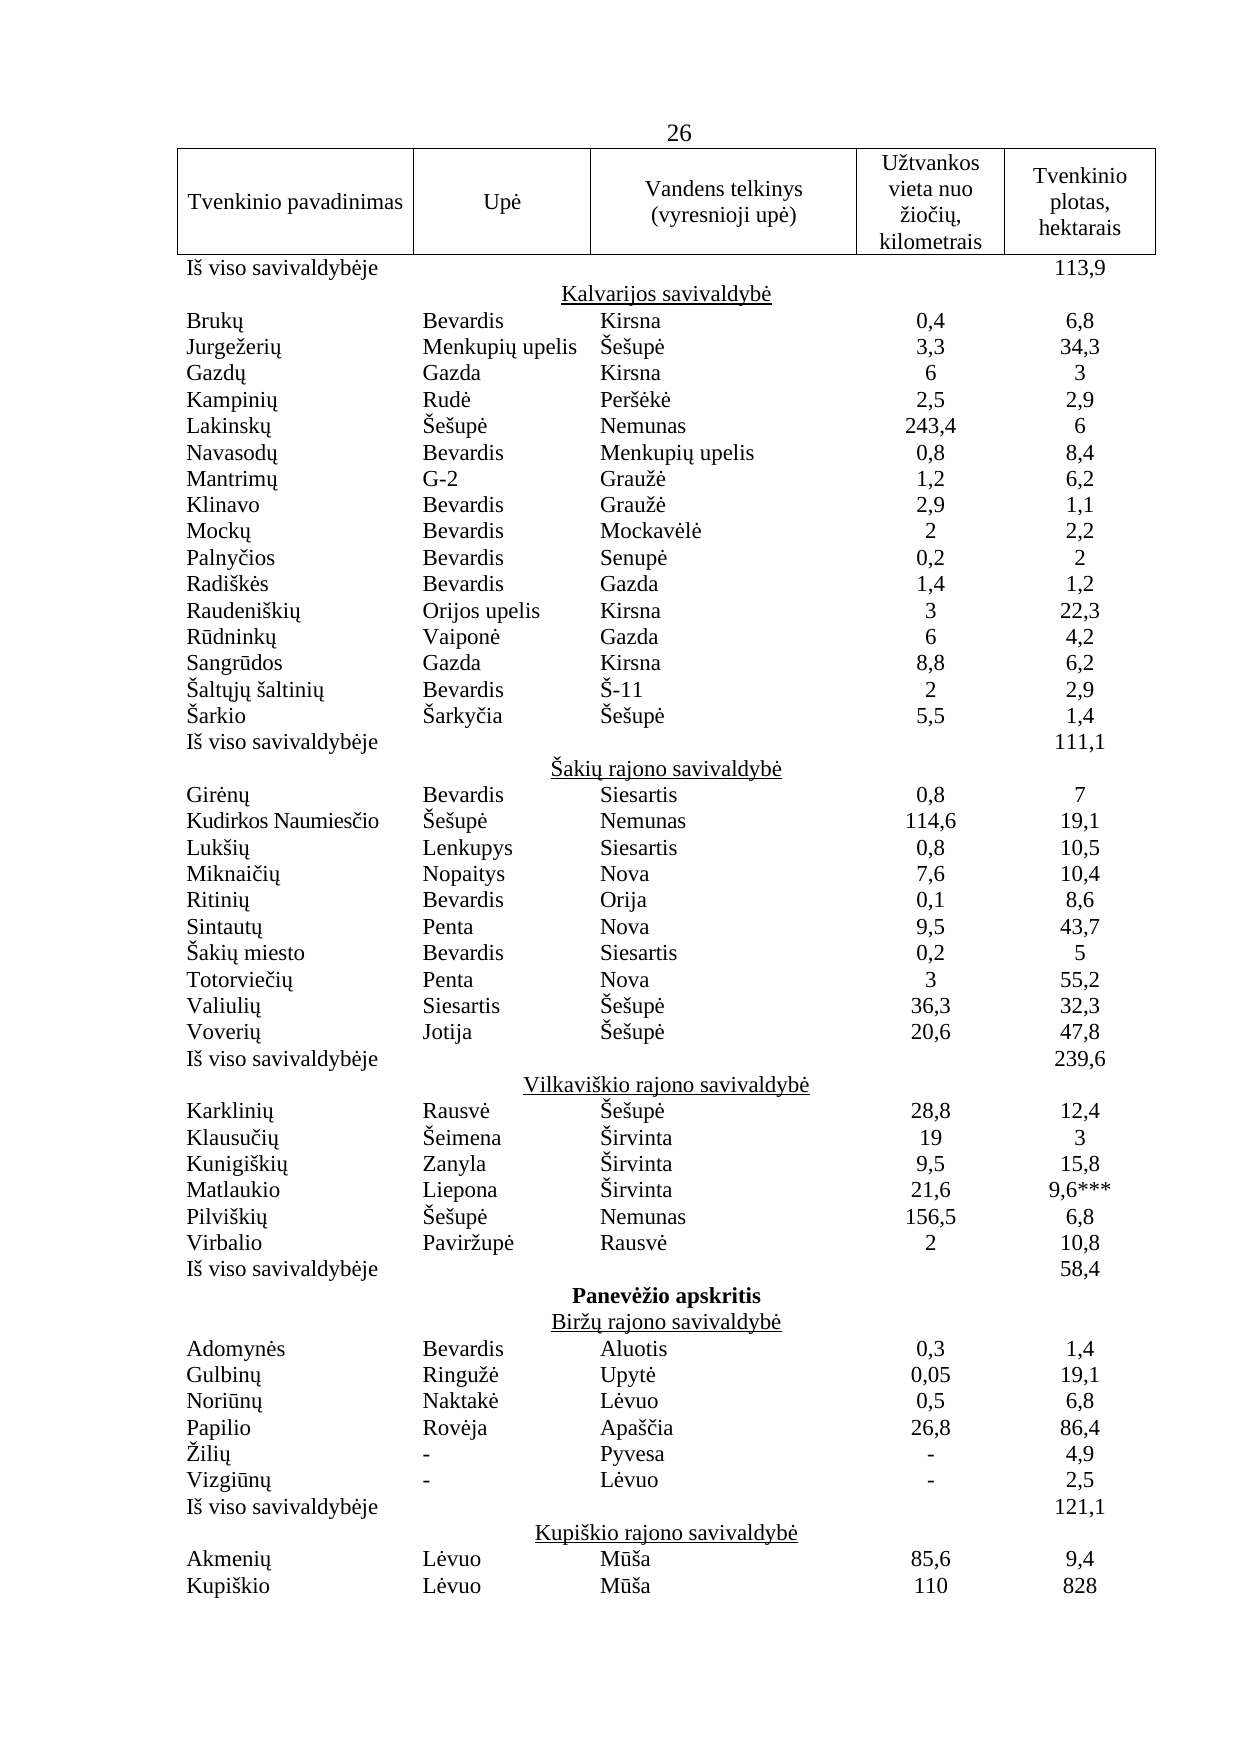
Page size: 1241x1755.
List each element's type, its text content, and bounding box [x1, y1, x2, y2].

table_cell 156,5 [857, 1203, 1004, 1229]
table_cell 0,5 [857, 1387, 1004, 1414]
table_cell 0,8 [857, 781, 1004, 807]
table_cell Klinavo [177, 491, 413, 518]
table_cell - [857, 1466, 1004, 1493]
table_cell 7,6 [857, 860, 1004, 887]
table_cell 9,6*** [1005, 1176, 1155, 1203]
table_cell [414, 1045, 591, 1071]
table_cell 2,5 [857, 386, 1004, 412]
table_cell 239,6 [1005, 1045, 1155, 1071]
table_cell Pilviškių [177, 1203, 413, 1229]
table_cell 22,3 [1005, 597, 1155, 623]
table_cell 1,4 [1005, 1335, 1155, 1361]
table_cell Totorviečių [177, 966, 413, 992]
table_cell Menkupių upelis [591, 439, 857, 465]
table_cell Mūša [591, 1545, 857, 1572]
table_cell Šakių miesto [177, 939, 413, 966]
table_cell Iš viso savivaldybėje [177, 729, 413, 755]
table_cell [591, 1045, 857, 1071]
table_cell Apaščia [591, 1414, 857, 1440]
table_cell Iš viso savivaldybėje [177, 1493, 413, 1519]
table_cell Palnyčios [177, 544, 413, 570]
table_cell Orijos upelis [414, 597, 591, 623]
table_cell 6,8 [1005, 1387, 1155, 1414]
table_cell Gazdų [177, 360, 413, 386]
table_cell Lakinskų [177, 412, 413, 438]
table_header Tvenkinio pavadinimas [178, 149, 413, 254]
table_cell Iš viso savivaldybėje [177, 1256, 413, 1282]
table_cell 47,8 [1005, 1018, 1155, 1045]
table_cell Nemunas [591, 808, 857, 834]
table_cell Šaltųjų šaltinių [177, 676, 413, 702]
table_cell Bevardis [414, 939, 591, 966]
table_cell Virbalio [177, 1229, 413, 1256]
table_cell Nova [591, 913, 857, 939]
table_cell 828 [1005, 1572, 1155, 1598]
table_cell 58,4 [1005, 1256, 1155, 1282]
table_cell Mockų [177, 518, 413, 544]
table_cell 20,6 [857, 1018, 1004, 1045]
table_cell 0,05 [857, 1361, 1004, 1387]
table_cell 55,2 [1005, 966, 1155, 992]
table_cell Mantrimų [177, 465, 413, 491]
table_cell 86,4 [1005, 1414, 1155, 1440]
table_cell Šakių rajono savivaldybė [177, 755, 1155, 781]
table_cell 6,2 [1005, 465, 1155, 491]
table_cell Lėvuo [591, 1466, 857, 1493]
table_cell Šešupė [414, 808, 591, 834]
table_cell Pyvesa [591, 1440, 857, 1466]
table_cell Šešupė [414, 1203, 591, 1229]
table_cell 0,3 [857, 1335, 1004, 1361]
table_cell 2 [1005, 544, 1155, 570]
table_cell Bevardis [414, 1335, 591, 1361]
table_cell 85,6 [857, 1545, 1004, 1572]
table_cell 28,8 [857, 1098, 1004, 1124]
table_cell 0,2 [857, 544, 1004, 570]
table_cell Bevardis [414, 307, 591, 333]
table_cell 12,4 [1005, 1098, 1155, 1124]
table_cell Akmenių [177, 1545, 413, 1572]
table_cell Bevardis [414, 439, 591, 465]
table_cell Penta [414, 913, 591, 939]
table_cell Šešupė [591, 1098, 857, 1124]
table_cell 36,3 [857, 992, 1004, 1018]
table_cell 10,4 [1005, 860, 1155, 887]
table_cell - [857, 1440, 1004, 1466]
table_cell 0,1 [857, 887, 1004, 913]
table_cell 19 [857, 1124, 1004, 1150]
table_cell Rudė [414, 386, 591, 412]
table_cell Rausvė [414, 1098, 591, 1124]
table_cell Karklinių [177, 1098, 413, 1124]
table_cell 15,8 [1005, 1150, 1155, 1176]
table_cell 4,2 [1005, 623, 1155, 649]
table_cell 2,9 [1005, 676, 1155, 702]
table_cell Bevardis [414, 887, 591, 913]
table_cell 2 [857, 1229, 1004, 1256]
table_cell Gazda [591, 623, 857, 649]
table_cell Kirsna [591, 597, 857, 623]
table_cell 6 [857, 360, 1004, 386]
table_cell Aluotis [591, 1335, 857, 1361]
table_cell 2,9 [1005, 386, 1155, 412]
table_cell 2,5 [1005, 1466, 1155, 1493]
table_cell 7 [1005, 781, 1155, 807]
table_cell Siesartis [414, 992, 591, 1018]
table_cell Senupė [591, 544, 857, 570]
table_cell Kunigiškių [177, 1150, 413, 1176]
table_cell Menkupių upelis [414, 333, 591, 359]
table_cell 1,4 [1005, 702, 1155, 728]
table_cell Žilių [177, 1440, 413, 1466]
table_cell Nopaitys [414, 860, 591, 887]
table_cell Šešupė [591, 702, 857, 728]
table_cell [414, 255, 591, 280]
table_cell 1,2 [1005, 570, 1155, 597]
table_cell Šešupė [591, 1018, 857, 1045]
table_cell 6,8 [1005, 307, 1155, 333]
table_cell 43,7 [1005, 913, 1155, 939]
table_cell Klausučių [177, 1124, 413, 1150]
table_cell 1,1 [1005, 491, 1155, 518]
table_cell 2 [857, 518, 1004, 544]
table_cell 243,4 [857, 412, 1004, 438]
table_cell Kirsna [591, 307, 857, 333]
table_cell [591, 1256, 857, 1282]
table_cell 26,8 [857, 1414, 1004, 1440]
table_cell Noriūnų [177, 1387, 413, 1414]
table_cell [591, 729, 857, 755]
table_cell 3 [857, 597, 1004, 623]
table_cell Raudeniškių [177, 597, 413, 623]
table_cell Vilkaviškio rajono savivaldybė [177, 1071, 1155, 1097]
table_cell 0,8 [857, 439, 1004, 465]
table_cell Siesartis [591, 939, 857, 966]
table_cell Kirsna [591, 649, 857, 676]
table_cell [857, 1256, 1004, 1282]
table_cell Kirsna [591, 360, 857, 386]
table_cell Mockavėlė [591, 518, 857, 544]
table_cell 19,1 [1005, 808, 1155, 834]
table_cell Jotija [414, 1018, 591, 1045]
table_cell Nova [591, 860, 857, 887]
table_cell Bevardis [414, 491, 591, 518]
table_cell Iš viso savivaldybėje [177, 255, 413, 280]
table_cell Šešupė [591, 333, 857, 359]
table_cell Kupiškio [177, 1572, 413, 1598]
table_header Užtvankos vieta nuo žiočių, kilometrais [857, 149, 1004, 254]
table_cell Šešupė [591, 992, 857, 1018]
table_cell 9,5 [857, 1150, 1004, 1176]
table_cell Radiškės [177, 570, 413, 597]
table_cell 5,5 [857, 702, 1004, 728]
table_cell 2,9 [857, 491, 1004, 518]
table_cell Lėvuo [414, 1572, 591, 1598]
table_cell 6 [857, 623, 1004, 649]
table_cell [857, 729, 1004, 755]
table_cell Širvinta [591, 1176, 857, 1203]
table_cell [414, 729, 591, 755]
table_cell Gazda [414, 360, 591, 386]
table_cell Kupiškio rajono savivaldybė [177, 1519, 1155, 1545]
table_cell Nemunas [591, 1203, 857, 1229]
table_cell 4,9 [1005, 1440, 1155, 1466]
table_cell 110 [857, 1572, 1004, 1598]
table_cell Kampinių [177, 386, 413, 412]
table_cell Jurgežerių [177, 333, 413, 359]
table_cell [857, 255, 1004, 280]
table_cell Papilio [177, 1414, 413, 1440]
table_cell Voverių [177, 1018, 413, 1045]
table_cell 1,4 [857, 570, 1004, 597]
table_cell Lenkupys [414, 834, 591, 860]
table_cell Š-11 [591, 676, 857, 702]
table_cell Siesartis [591, 834, 857, 860]
table_cell 3 [1005, 1124, 1155, 1150]
table_cell Biržų rajono savivaldybė [177, 1308, 1155, 1334]
table_cell 0,8 [857, 834, 1004, 860]
table_cell 0,2 [857, 939, 1004, 966]
table_cell Lukšių [177, 834, 413, 860]
table_cell Miknaičių [177, 860, 413, 887]
table_cell Brukų [177, 307, 413, 333]
table_cell 3,3 [857, 333, 1004, 359]
table_cell Penta [414, 966, 591, 992]
table_cell Šešupė [414, 412, 591, 438]
table_cell Kalvarijos savivaldybė [177, 280, 1155, 307]
table_cell 34,3 [1005, 333, 1155, 359]
table_cell [591, 1493, 857, 1519]
table_cell Vizgiūnų [177, 1466, 413, 1493]
table_cell Lėvuo [591, 1387, 857, 1414]
table_cell Širvinta [591, 1124, 857, 1150]
table_cell Rūdninkų [177, 623, 413, 649]
table_cell 10,5 [1005, 834, 1155, 860]
table_cell [591, 255, 857, 280]
table_cell 21,6 [857, 1176, 1004, 1203]
table_cell 9,4 [1005, 1545, 1155, 1572]
table_cell Valiulių [177, 992, 413, 1018]
table_cell Kudirkos Naumiesčio [177, 808, 413, 834]
table_cell Siesartis [591, 781, 857, 807]
table_cell Rausvė [591, 1229, 857, 1256]
table_cell Sangrūdos [177, 649, 413, 676]
table_cell Adomynės [177, 1335, 413, 1361]
table_cell Lėvuo [414, 1545, 591, 1572]
table_cell Mūša [591, 1572, 857, 1598]
table_cell [857, 1493, 1004, 1519]
table_cell Naktakė [414, 1387, 591, 1414]
table_cell Panevėžio apskritis [177, 1282, 1155, 1308]
table_cell Šarkio [177, 702, 413, 728]
table_cell Gazda [591, 570, 857, 597]
table_header Tvenkinio plotas, hektarais [1005, 149, 1155, 254]
table_cell 6 [1005, 412, 1155, 438]
table_cell Sintautų [177, 913, 413, 939]
table_cell 2 [857, 676, 1004, 702]
table_cell Bevardis [414, 676, 591, 702]
table_cell 8,8 [857, 649, 1004, 676]
table_cell Nova [591, 966, 857, 992]
table_cell 0,4 [857, 307, 1004, 333]
table_cell 8,6 [1005, 887, 1155, 913]
table_cell Rovėja [414, 1414, 591, 1440]
table_cell Matlaukio [177, 1176, 413, 1203]
table_cell 2,2 [1005, 518, 1155, 544]
table_cell 5 [1005, 939, 1155, 966]
table_cell Girėnų [177, 781, 413, 807]
table_cell 8,4 [1005, 439, 1155, 465]
table_cell 6,8 [1005, 1203, 1155, 1229]
table_cell Liepona [414, 1176, 591, 1203]
table_cell Bevardis [414, 781, 591, 807]
table_cell Paviržupė [414, 1229, 591, 1256]
table_cell Graužė [591, 465, 857, 491]
table_cell Iš viso savivaldybėje [177, 1045, 413, 1071]
table_cell Nemunas [591, 412, 857, 438]
table_cell 121,1 [1005, 1493, 1155, 1519]
table_cell 111,1 [1005, 729, 1155, 755]
table_cell 9,5 [857, 913, 1004, 939]
table_cell 10,8 [1005, 1229, 1155, 1256]
table_cell G-2 [414, 465, 591, 491]
table_cell [414, 1493, 591, 1519]
table_cell Šarkyčia [414, 702, 591, 728]
table_cell - [414, 1440, 591, 1466]
table_cell Peršėkė [591, 386, 857, 412]
table_cell 1,2 [857, 465, 1004, 491]
table_cell Zanyla [414, 1150, 591, 1176]
table_cell Šeimena [414, 1124, 591, 1150]
table_cell Bevardis [414, 518, 591, 544]
table_cell Ritinių [177, 887, 413, 913]
table_cell Orija [591, 887, 857, 913]
table_cell Bevardis [414, 570, 591, 597]
table_cell 6,2 [1005, 649, 1155, 676]
table_cell Upytė [591, 1361, 857, 1387]
table_cell 19,1 [1005, 1361, 1155, 1387]
table_cell Širvinta [591, 1150, 857, 1176]
table_cell Graužė [591, 491, 857, 518]
table_header Vandens telkinys (vyresnioji upė) [591, 149, 856, 254]
table_cell [857, 1045, 1004, 1071]
table_cell Navasodų [177, 439, 413, 465]
table_cell 3 [857, 966, 1004, 992]
table_cell [414, 1256, 591, 1282]
table_cell 113,9 [1005, 255, 1155, 280]
table_cell 32,3 [1005, 992, 1155, 1018]
table_cell 3 [1005, 360, 1155, 386]
table_cell Bevardis [414, 544, 591, 570]
table_header Upė [414, 149, 590, 254]
table_cell Vaiponė [414, 623, 591, 649]
table_cell 114,6 [857, 808, 1004, 834]
table_cell Gulbinų [177, 1361, 413, 1387]
table_cell - [414, 1466, 591, 1493]
table_cell Ringužė [414, 1361, 591, 1387]
table_cell Gazda [414, 649, 591, 676]
